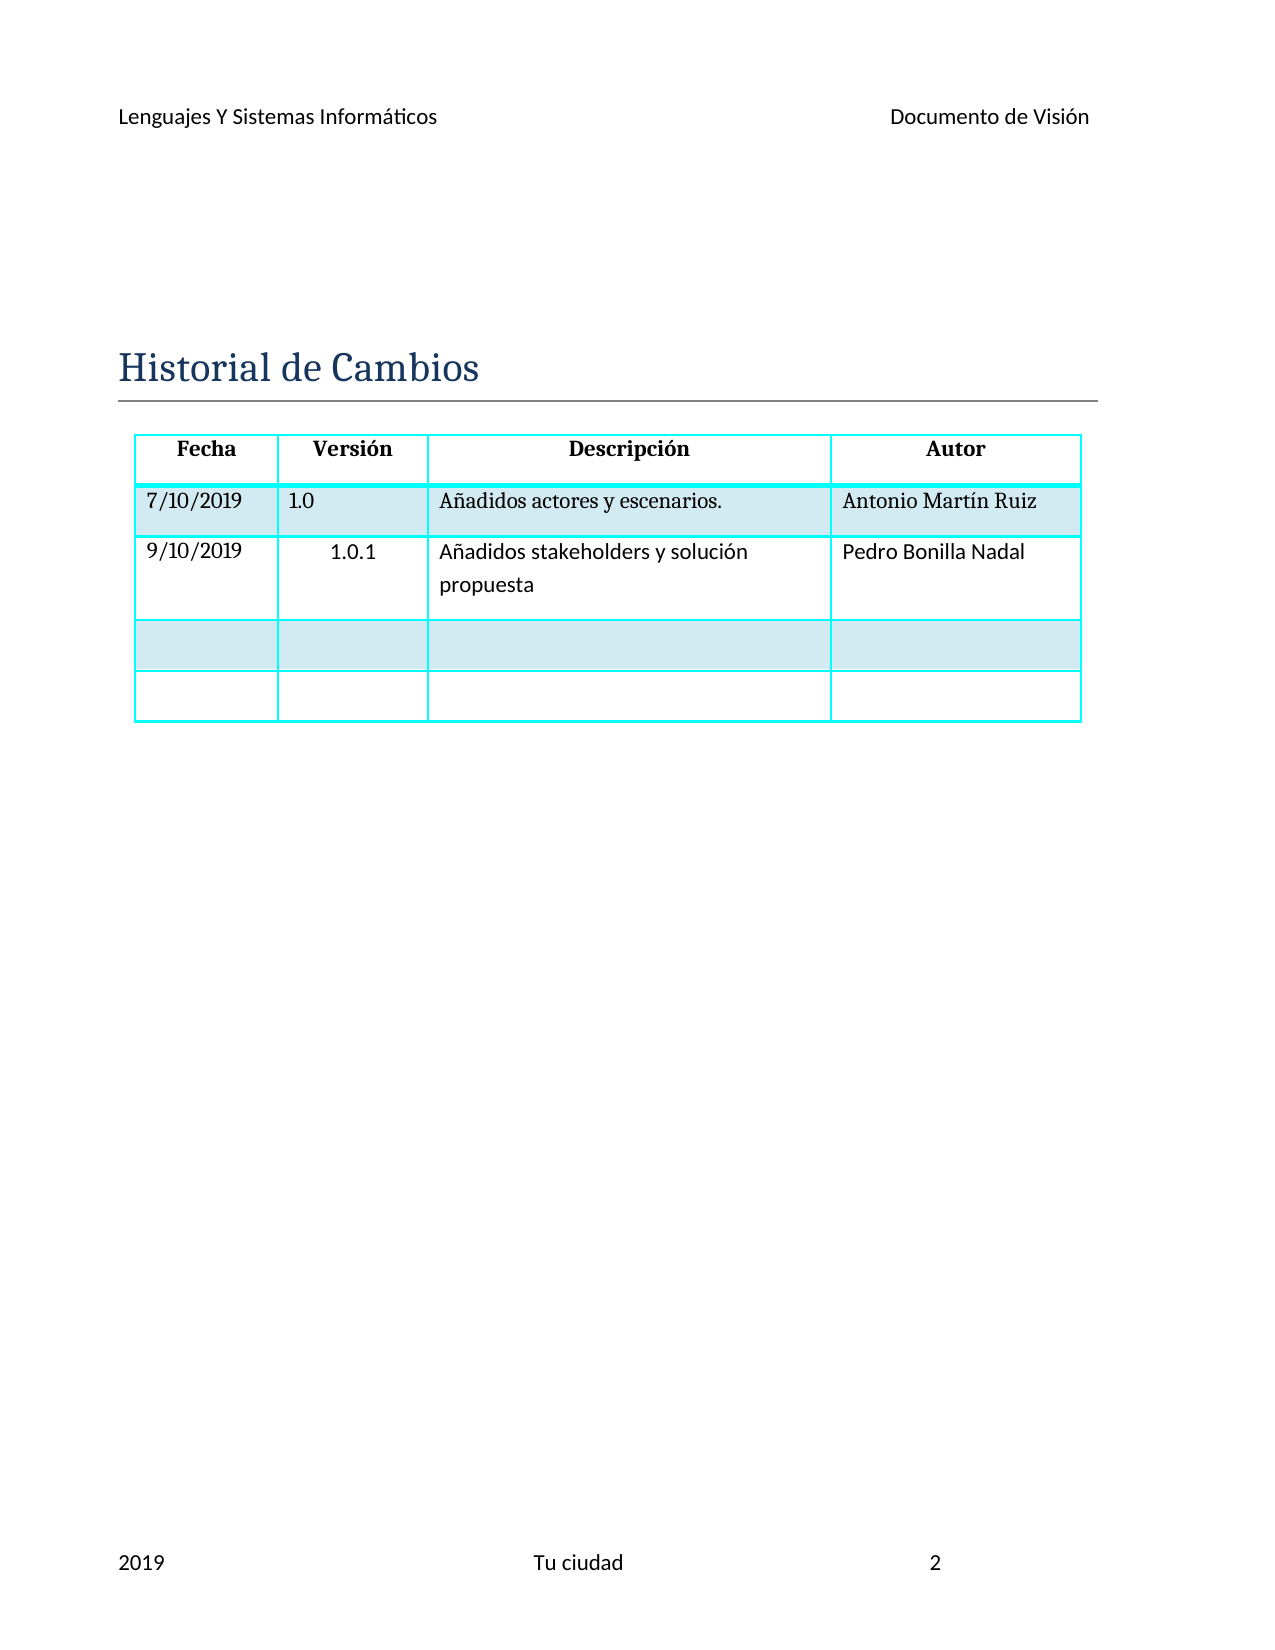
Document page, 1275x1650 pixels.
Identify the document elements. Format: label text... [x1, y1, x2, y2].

table_cell 1.0.1 [279, 538, 427, 618]
table_cell [832, 621, 1080, 669]
table_cell 7/10/2019 [136, 488, 277, 535]
table_cell [429, 672, 830, 720]
table_cell Añadidos actores y escenarios. [429, 488, 830, 535]
table_cell [279, 621, 427, 669]
table_cell [136, 621, 277, 669]
table_cell 9/10/2019 [136, 538, 277, 618]
table_cell Añadidos stakeholders y solución propuesta [429, 538, 830, 618]
table_header Descripción [429, 436, 830, 483]
table_cell [832, 672, 1080, 720]
table_cell 1.0 [279, 488, 427, 535]
table_cell [136, 672, 277, 720]
table_cell [429, 621, 830, 669]
table_cell [279, 672, 427, 720]
table_header Autor [832, 436, 1080, 483]
table_cell Pedro Bonilla Nadal [832, 538, 1080, 618]
table_header Fecha [136, 436, 277, 483]
title Historial de Cambios [118, 344, 1098, 400]
table_header Versión [279, 436, 427, 483]
table_cell Antonio Martín Ruiz [832, 488, 1080, 535]
